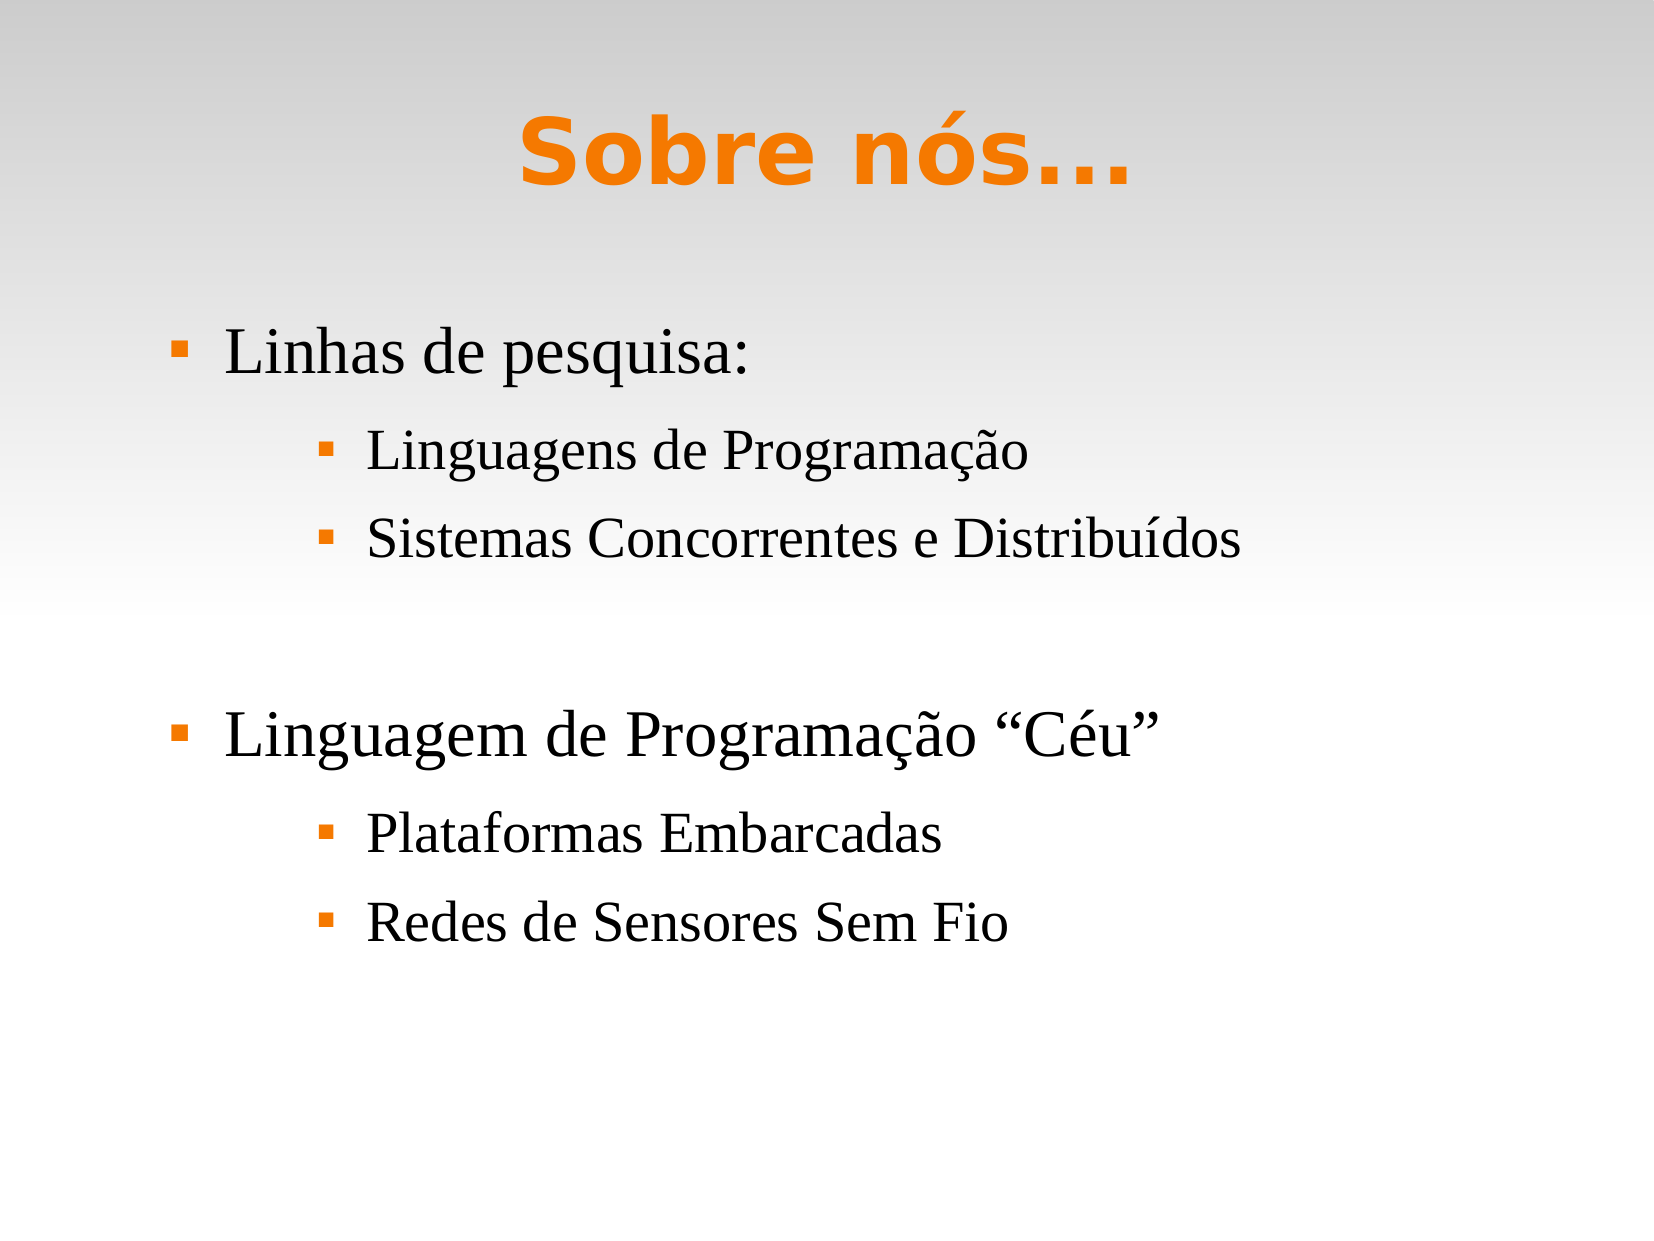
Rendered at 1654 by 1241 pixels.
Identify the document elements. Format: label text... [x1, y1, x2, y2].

list Linhas de pesquisa: Linguagens de Programação Sistemas Concorrentes e Distribuídos Linguagem de Programação “Céu” Plataformas Embarcadas Redes de Sensores Sem Fio [82, 313, 1538, 1133]
title Sobre nós... [82, 49, 1571, 257]
